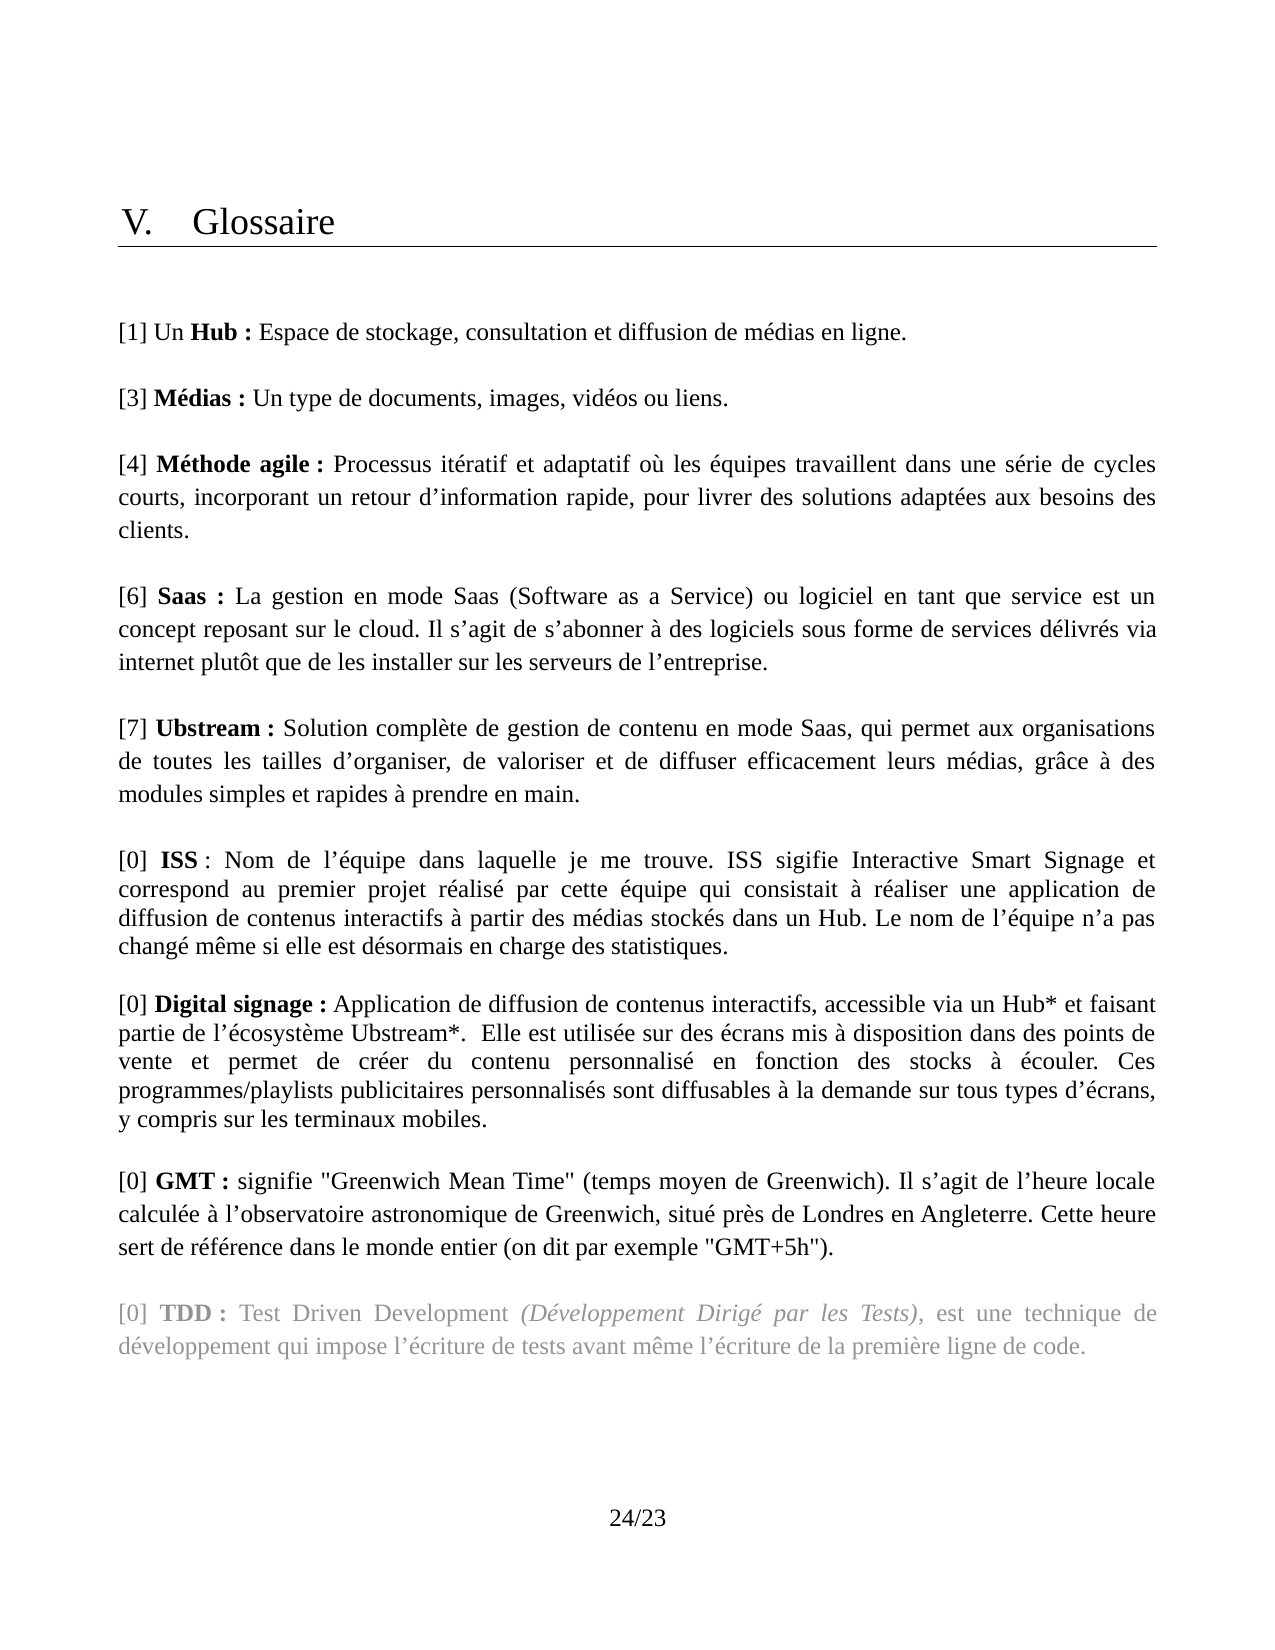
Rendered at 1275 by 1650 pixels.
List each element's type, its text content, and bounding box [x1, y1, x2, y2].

text [1] Un Hub : Espace de stockage, consultation et diffusion de médias en ligne. [118, 317, 1157, 346]
text [7] Ubstream : Solution complète de gestion de contenu en mode Saas, qui permet aux organisations de toutes les tailles d’organiser, de valoriser et de diffuser efficacement leurs médias, grâce à des modules simples et rapides à prendre en main. [118, 713, 1157, 808]
text [0] Digital signage : Application de diffusion de contenus interactifs, accessible via un Hub* et faisant partie de l’écosystème Ubstream*. Elle est utilisée sur des écrans mis à disposition dans des points de vente et permet de créer du contenu personnalisé en fonction des stocks à écouler. Ces programmes/playlists publicitaires personnalisés sont diffusables à la demande sur tous types d’écrans, y compris sur les terminaux mobiles. [118, 989, 1157, 1133]
text [4] Méthode agile : Processus itératif et adaptatif où les équipes travaillent dans une série de cycles courts, incorporant un retour d’information rapide, pour livrer des solutions adaptées aux besoins des clients. [118, 449, 1157, 544]
text [0] ISS : Nom de l’équipe dans laquelle je me trouve. ISS sigifie Interactive Smart Signage et correspond au premier projet réalisé par cette équipe qui consistait à réaliser une application de diffusion de contenus interactifs à partir des médias stockés dans un Hub. Le nom de l’équipe n’a pas changé même si elle est désormais en charge des statistiques. [118, 845, 1157, 960]
text [6] Saas : La gestion en mode Saas (Software as a Service) ou logiciel en tant que service est un concept reposant sur le cloud. Il s’agit de s’abonner à des logiciels sous forme de services délivrés via internet plutôt que de les installer sur les serveurs de l’entreprise. [118, 581, 1157, 676]
text [3] Médias : Un type de documents, images, vidéos ou liens. [118, 383, 1157, 412]
text [0] GMT : signifie "Greenwich Mean Time" (temps moyen de Greenwich). Il s’agit de l’heure locale calculée à l’observatoire astronomique de Greenwich, situé près de Londres en Angleterre. Cette heure sert de référence dans le monde entier (on dit par exemple "GMT+5h"). [118, 1166, 1157, 1261]
subtitle Glossaire [118, 196, 1157, 246]
text [0] TDD : Test Driven Development (Développement Dirigé par les Tests), est une technique de développement qui impose l’écriture de tests avant même l’écriture de la première ligne de code. [118, 1298, 1157, 1359]
